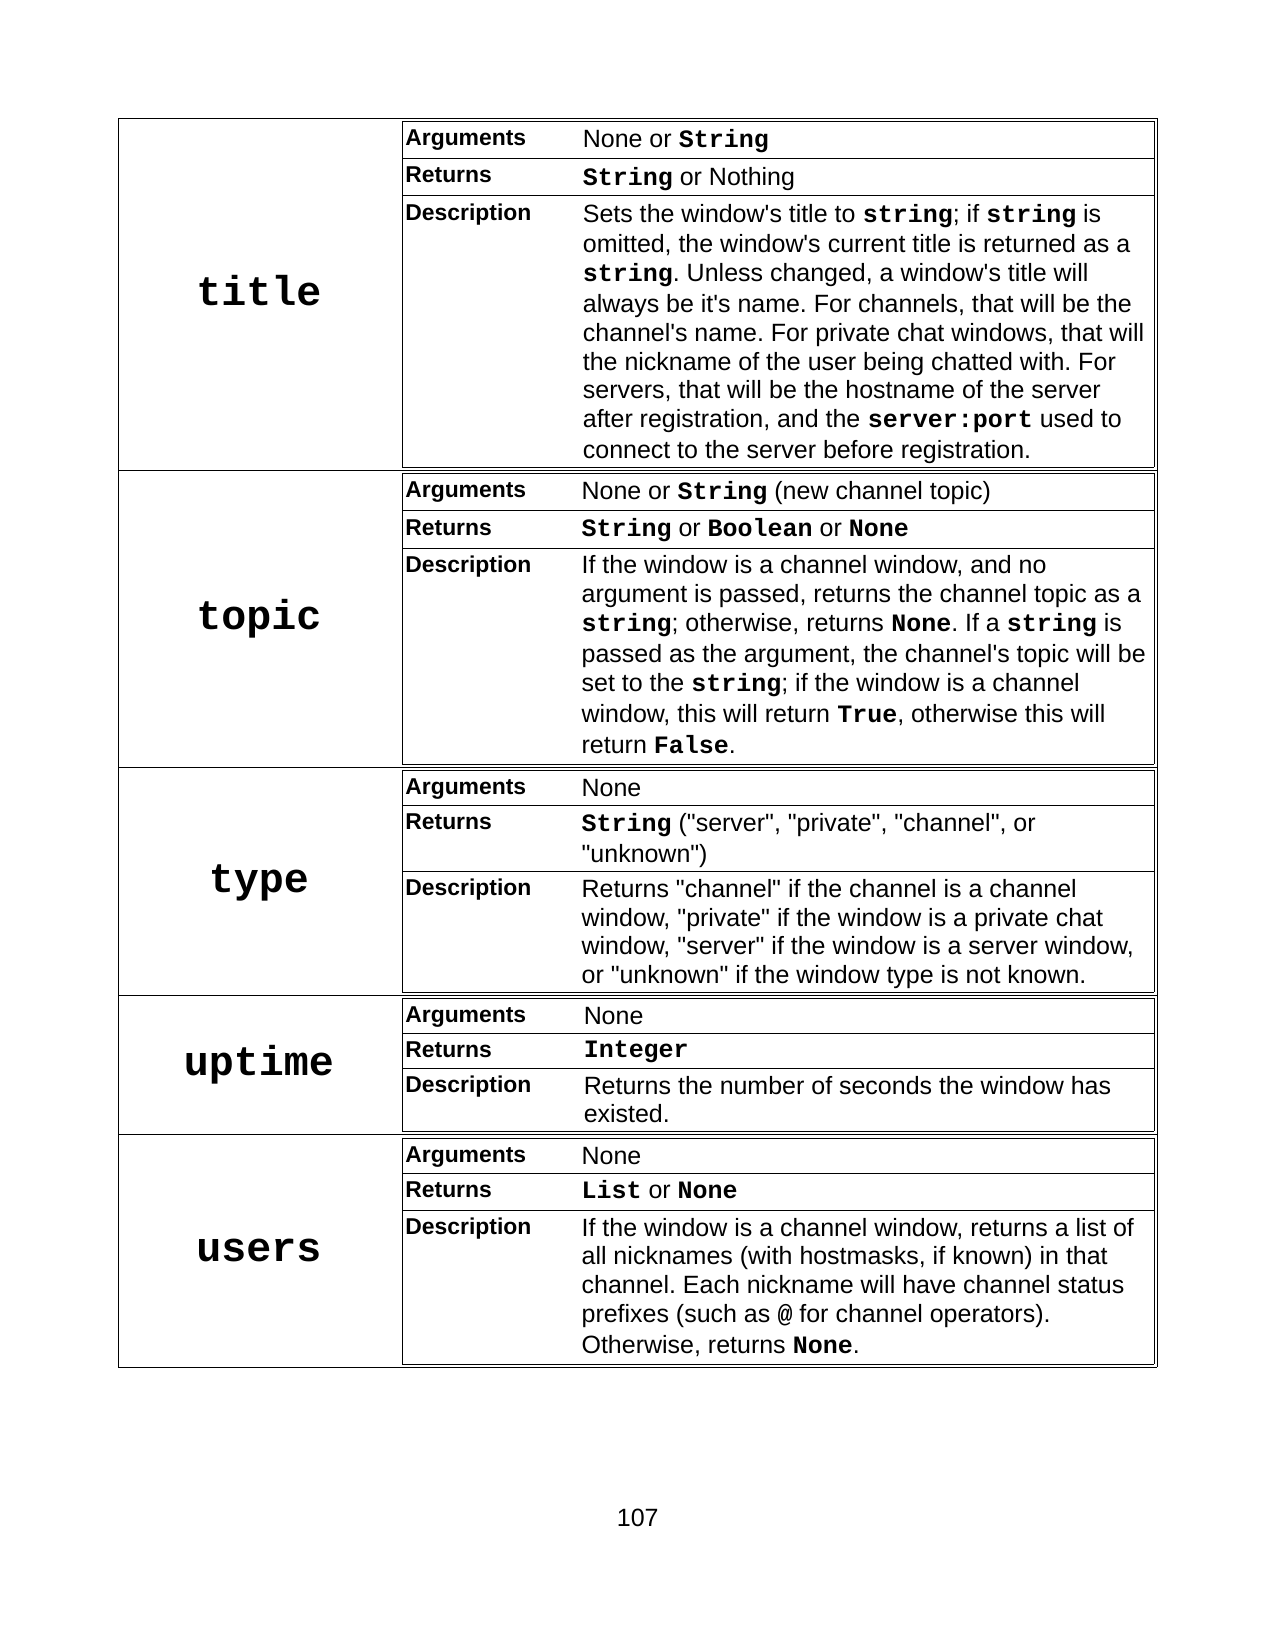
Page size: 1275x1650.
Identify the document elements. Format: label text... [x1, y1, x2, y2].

table_header None [578, 771, 1154, 805]
table_cell If the window is a channel window, and no argument is passed, returns the channel topic as a string; otherwise, returns None. If a string is passed as the argument, the channel's topic will be set to the string; if the window is a channel window, this will return True, otherwise this will return False. [578, 549, 1154, 763]
table_cell Description [403, 872, 578, 992]
table_header Arguments [403, 122, 580, 158]
table_cell title [119, 119, 399, 470]
table_cell [399, 471, 1157, 767]
table_cell List or None [578, 1174, 1154, 1209]
table_cell Sets the window's title to string; if string is omitted, the window's current title is returned as a string. Unless changed, a window's title will always be it's name. For channels, that will be the channel's name. For private chat windows, that will the nickname of the user being chatted with. For servers, that will be the hostname of the server after registration, and the server:port used to connect to the server before registration. [580, 196, 1154, 467]
table_cell type [119, 768, 399, 995]
table_header None [578, 1139, 1154, 1172]
table_cell Returns [403, 806, 578, 871]
table_cell String or Nothing [580, 159, 1154, 195]
table_header None or String [580, 122, 1154, 158]
table_cell Description [403, 196, 580, 467]
table_cell users [119, 1135, 399, 1367]
table_cell String ("server", "private", "channel", or "unknown") [578, 806, 1154, 871]
table_cell [399, 768, 1157, 995]
table_header Arguments [403, 1139, 578, 1172]
table_cell Description [403, 1069, 581, 1131]
table_cell If the window is a channel window, returns a list of all nicknames (with hostmasks, if known) in that channel. Each nickname will have channel status prefixes (such as @ for channel operators). Otherwise, returns None. [578, 1211, 1154, 1364]
table_cell Returns [403, 159, 580, 195]
table_cell Description [403, 549, 578, 763]
table_cell [399, 1135, 1157, 1367]
table_header None or String (new channel topic) [578, 474, 1154, 510]
table_cell topic [119, 471, 399, 767]
table_cell [399, 996, 1157, 1134]
table_header Arguments [403, 771, 578, 805]
table_cell Returns [403, 1034, 581, 1067]
table_cell String or Boolean or None [578, 511, 1154, 547]
table_header Arguments [403, 999, 581, 1033]
table_cell Returns [403, 511, 578, 547]
table_cell Returns the number of seconds the window has existed. [581, 1069, 1154, 1131]
table_cell uptime [119, 996, 399, 1134]
table_cell Integer [581, 1034, 1154, 1067]
table_cell Description [403, 1211, 578, 1364]
table_cell Returns [403, 1174, 578, 1209]
table_cell [399, 119, 1157, 470]
table_header None [581, 999, 1154, 1033]
table_cell Returns "channel" if the channel is a channel window, "private" if the window is a private chat window, "server" if the window is a server window, or "unknown" if the window type is not known. [578, 872, 1154, 992]
table_header Arguments [403, 474, 578, 510]
